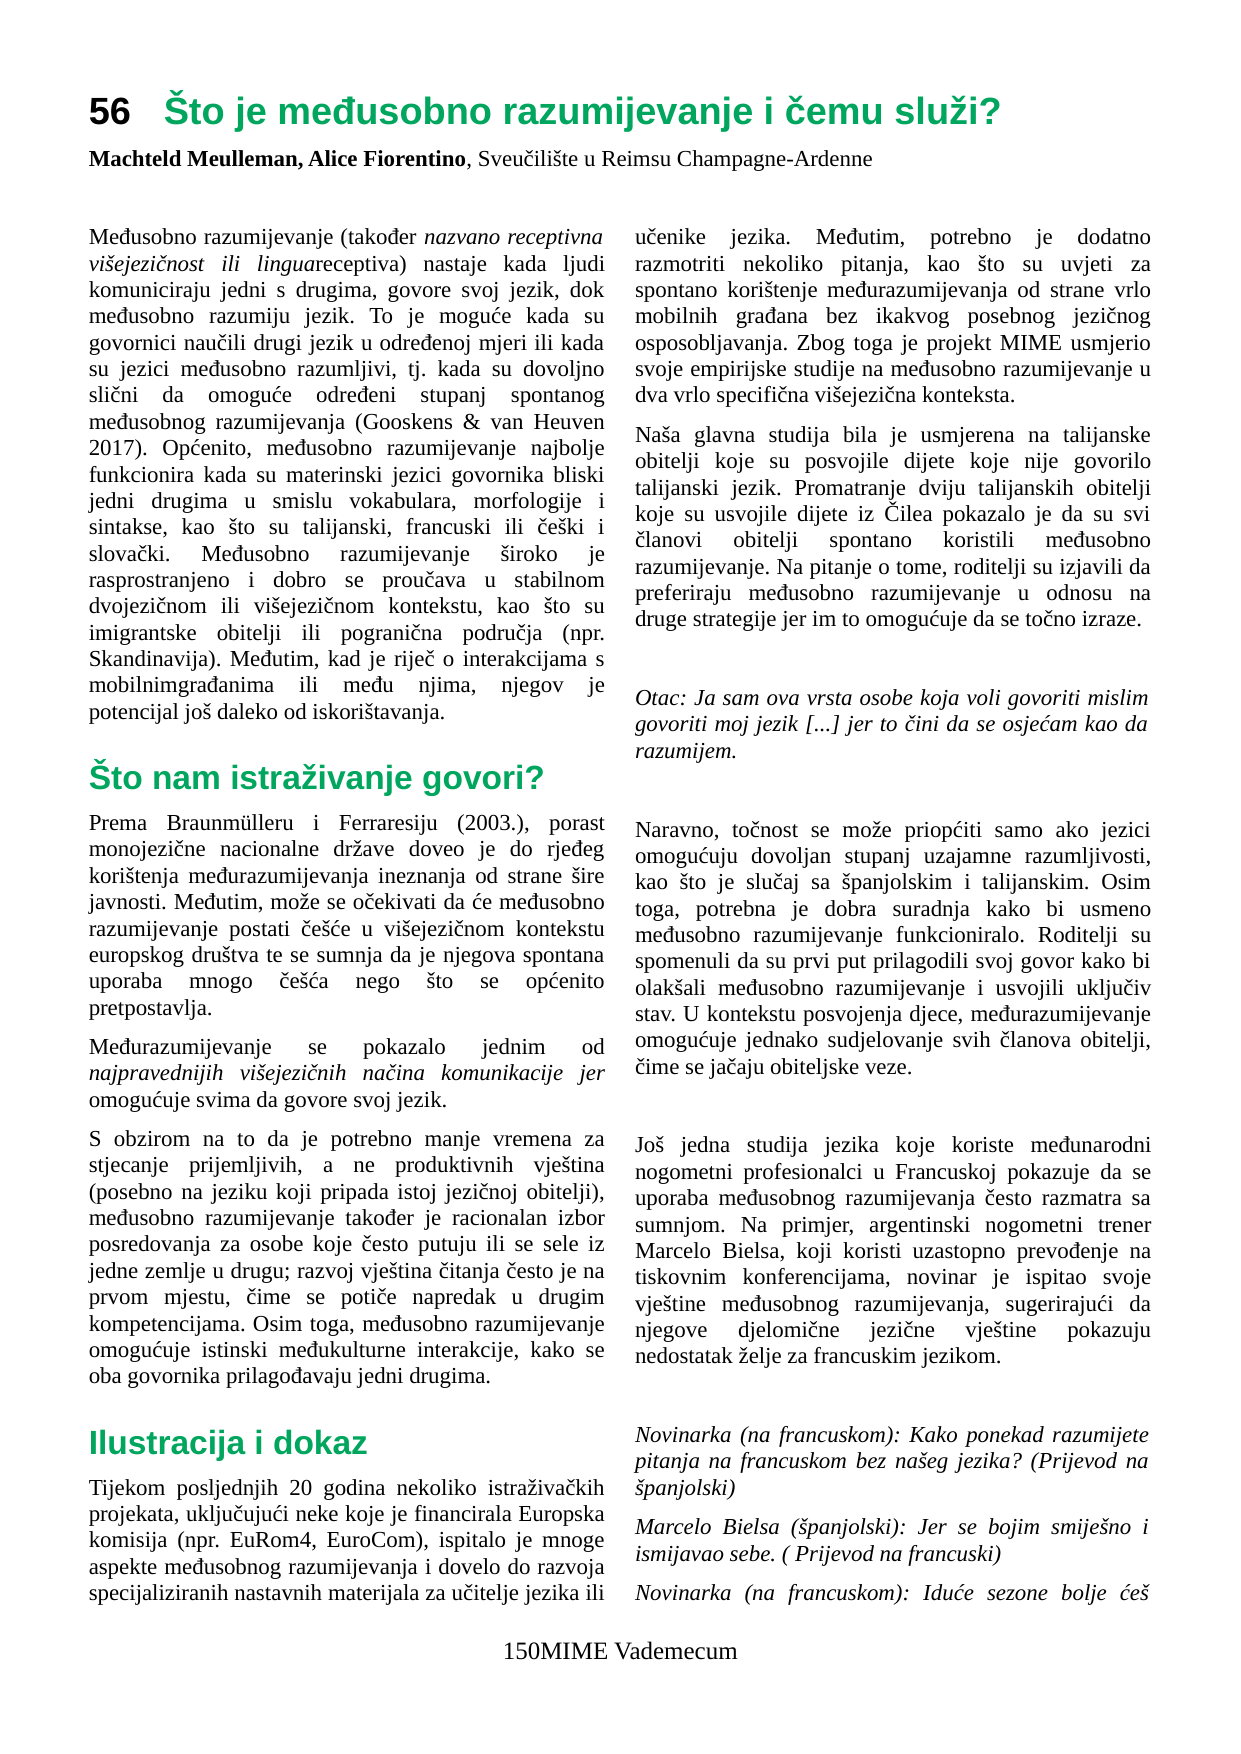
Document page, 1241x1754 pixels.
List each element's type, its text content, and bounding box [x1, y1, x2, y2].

text Novinarka (na francuskom): Kako ponekad razumijete pitanja na francuskom bez našeg jezika? (Prijevod na španjolski) [635, 1421, 1152, 1500]
text Otac: Ja sam ova vrsta osobe koja voli govoriti mislim govoriti moj jezik [...] jer to čini da se osjećam kao da razumijem. [635, 684, 1152, 763]
text S obzirom na to da je potrebno manje vremena za stjecanje prijemljivih, a ne produktivnih vještina (posebno na jeziku koji pripada istoj jezičnoj obitelji), međusobno razumijevanje također je racionalan izbor posredovanja za osobe koje često putuju ili se sele iz jedne zemlje u drugu; razvoj vještina čitanja često je na prvom mjestu, čime se potiče napredak u drugim kompetencijama. Osim toga, međusobno razumijevanje omogućuje istinski međukulturne interakcije, kako se oba govornika prilagođavaju jedni drugima. [88, 1125, 605, 1389]
text Marcelo Bielsa (španjolski): Jer se bojim smiješno i ismijavao sebe. ( Prijevod na francuski) [635, 1513, 1152, 1566]
text učenike jezika. Međutim, potrebno je dodatno razmotriti nekoliko pitanja, kao što su uvjeti za spontano korištenje međurazumijevanja od strane vrlo mobilnih građana bez ikakvog posebnog jezičnog osposobljavanja. Zbog toga je projekt MIME usmjerio svoje empirijske studije na međusobno razumijevanje u dva vrlo specifična višejezična konteksta. [635, 223, 1152, 408]
text Naša glavna studija bila je usmjerena na talijanske obitelji koje su posvojile dijete koje nije govorilo talijanski jezik. Promatranje dviju talijanskih obitelji koje su usvojile dijete iz Čilea pokazalo je da su svi članovi obitelji spontano koristili međusobno razumijevanje. Na pitanje o tome, roditelji su izjavili da preferiraju međusobno razumijevanje u odnosu na druge strategije jer im to omogućuje da se točno izraze. [635, 421, 1152, 632]
text Međurazumijevanje se pokazalo jednim od najpravednijih višejezičnih načina komunikacije jer omogućuje svima da govore svoj jezik. [88, 1033, 605, 1112]
text Prema Braunmülleru i Ferraresiju (2003.), porast monojezične nacionalne države doveo je do rjeđeg korištenja međurazumijevanja ineznanja od strane šire javnosti. Međutim, može se očekivati da će međusobno razumijevanje postati češće u višejezičnom kontekstu europskog društva te se sumnja da je njegova spontana uporaba mnogo češća nego što se općenito pretpostavlja. [88, 809, 605, 1020]
subtitle Što je međusobno razumijevanje i čemu služi? [88, 88, 1152, 132]
text Međusobno razumijevanje (također nazvano receptivna višejezičnost ili linguareceptiva) nastaje kada ljudi komuniciraju jedni s drugima, govore svoj jezik, dok međusobno razumiju jezik. To je moguće kada su govornici naučili drugi jezik u određenoj mjeri ili kada su jezici međusobno razumljivi, tj. kada su dovoljno slični da omoguće određeni stupanj spontanog međusobnog razumijevanja (Gooskens & van Heuven 2017). Općenito, međusobno razumijevanje najbolje funkcionira kada su materinski jezici govornika bliski jedni drugima u smislu vokabulara, morfologije i sintakse, kao što su talijanski, francuski ili češki i slovački. Međusobno razumijevanje široko je rasprostranjeno i dobro se proučava u stabilnom dvojezičnom ili višejezičnom kontekstu, kao što su imigrantske obitelji ili pogranična područja (npr. Skandinavija). Međutim, kad je riječ o interakcijama s mobilnimgrađanima ili među njima, njegov je potencijal još daleko od iskorištavanja. [88, 223, 605, 724]
subtitle Ilustracija i dokaz [88, 1422, 605, 1461]
subtitle Što nam istraživanje govori? [88, 758, 605, 797]
text Još jedna studija jezika koje koriste međunarodni nogometni profesionalci u Francuskoj pokazuje da se uporaba međusobnog razumijevanja često razmatra sa sumnjom. Na primjer, argentinski nogometni trener Marcelo Bielsa, koji koristi uzastopno prevođenje na tiskovnim konferencijama, novinar je ispitao svoje vještine međusobnog razumijevanja, sugerirajući da njegove djelomične jezične vještine pokazuju nedostatak želje za francuskim jezikom. [635, 1132, 1152, 1369]
text Tijekom posljednjih 20 godina nekoliko istraživačkih projekata, uključujući neke koje je financirala Europska komisija (npr. EuRom4, EuroCom), ispitalo je mnoge aspekte međusobnog razumijevanja i dovelo do razvoja specijaliziranih nastavnih materijala za učitelje jezika ili [88, 1474, 605, 1605]
text Naravno, točnost se može priopćiti samo ako jezici omogućuju dovoljan stupanj uzajamne razumljivosti, kao što je slučaj sa španjolskim i talijanskim. Osim toga, potrebna je dobra suradnja kako bi usmeno međusobno razumijevanje funkcioniralo. Roditelji su spomenuli da su prvi put prilagodili svoj govor kako bi olakšali međusobno razumijevanje i usvojili uključiv stav. U kontekstu posvojenja djece, međurazumijevanje omogućuje jednako sudjelovanje svih članova obitelji, čime se jačaju obiteljske veze. [635, 816, 1152, 1079]
text Novinarka (na francuskom): Iduće sezone bolje ćeš [635, 1579, 1152, 1605]
text Machteld Meulleman, Alice Fiorentino, Sveučilište u Reimsu Champagne-Ardenne [88, 145, 1152, 171]
